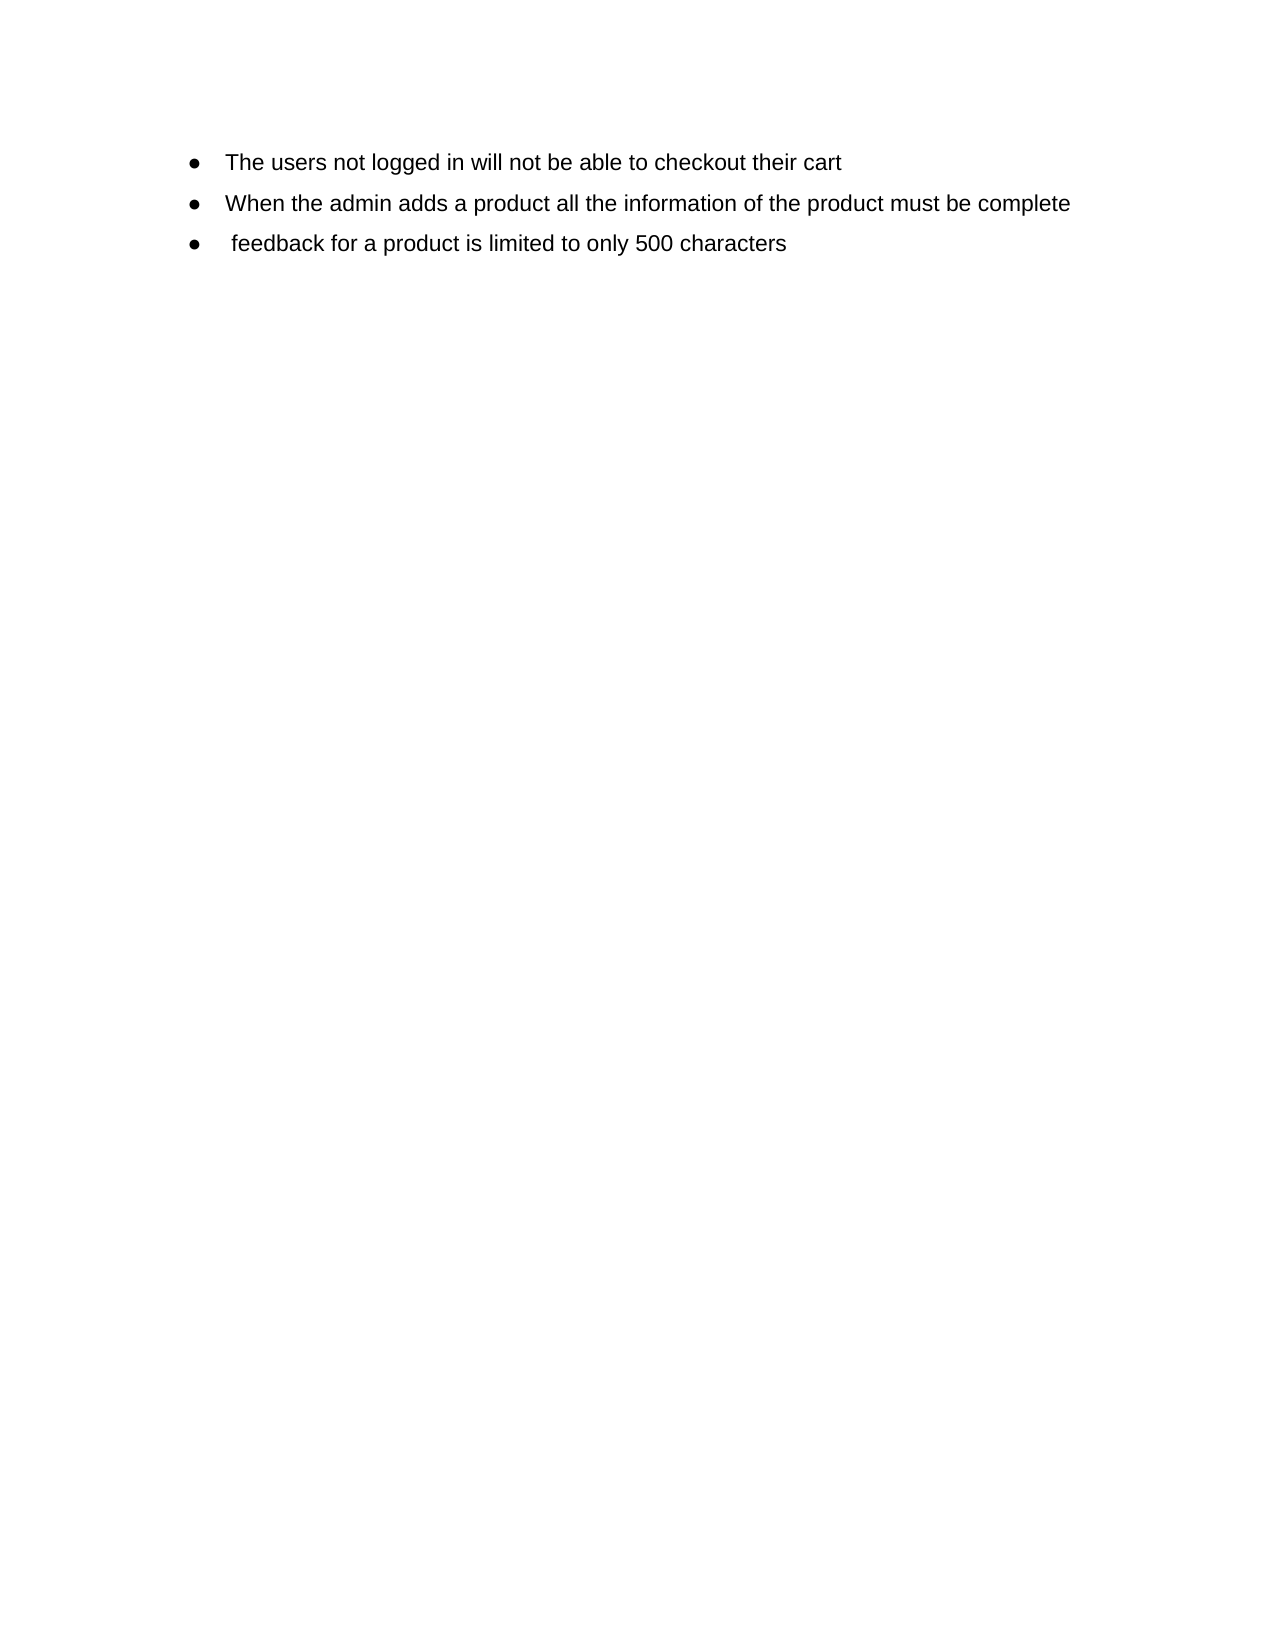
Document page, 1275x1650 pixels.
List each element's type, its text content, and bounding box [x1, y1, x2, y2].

list The users not logged in will not be able to checkout their cart [187, 150, 1125, 176]
list When the admin adds a product all the information of the product must be complete [187, 190, 1125, 216]
list feedback for a product is limited to only 500 characters [187, 230, 1125, 256]
